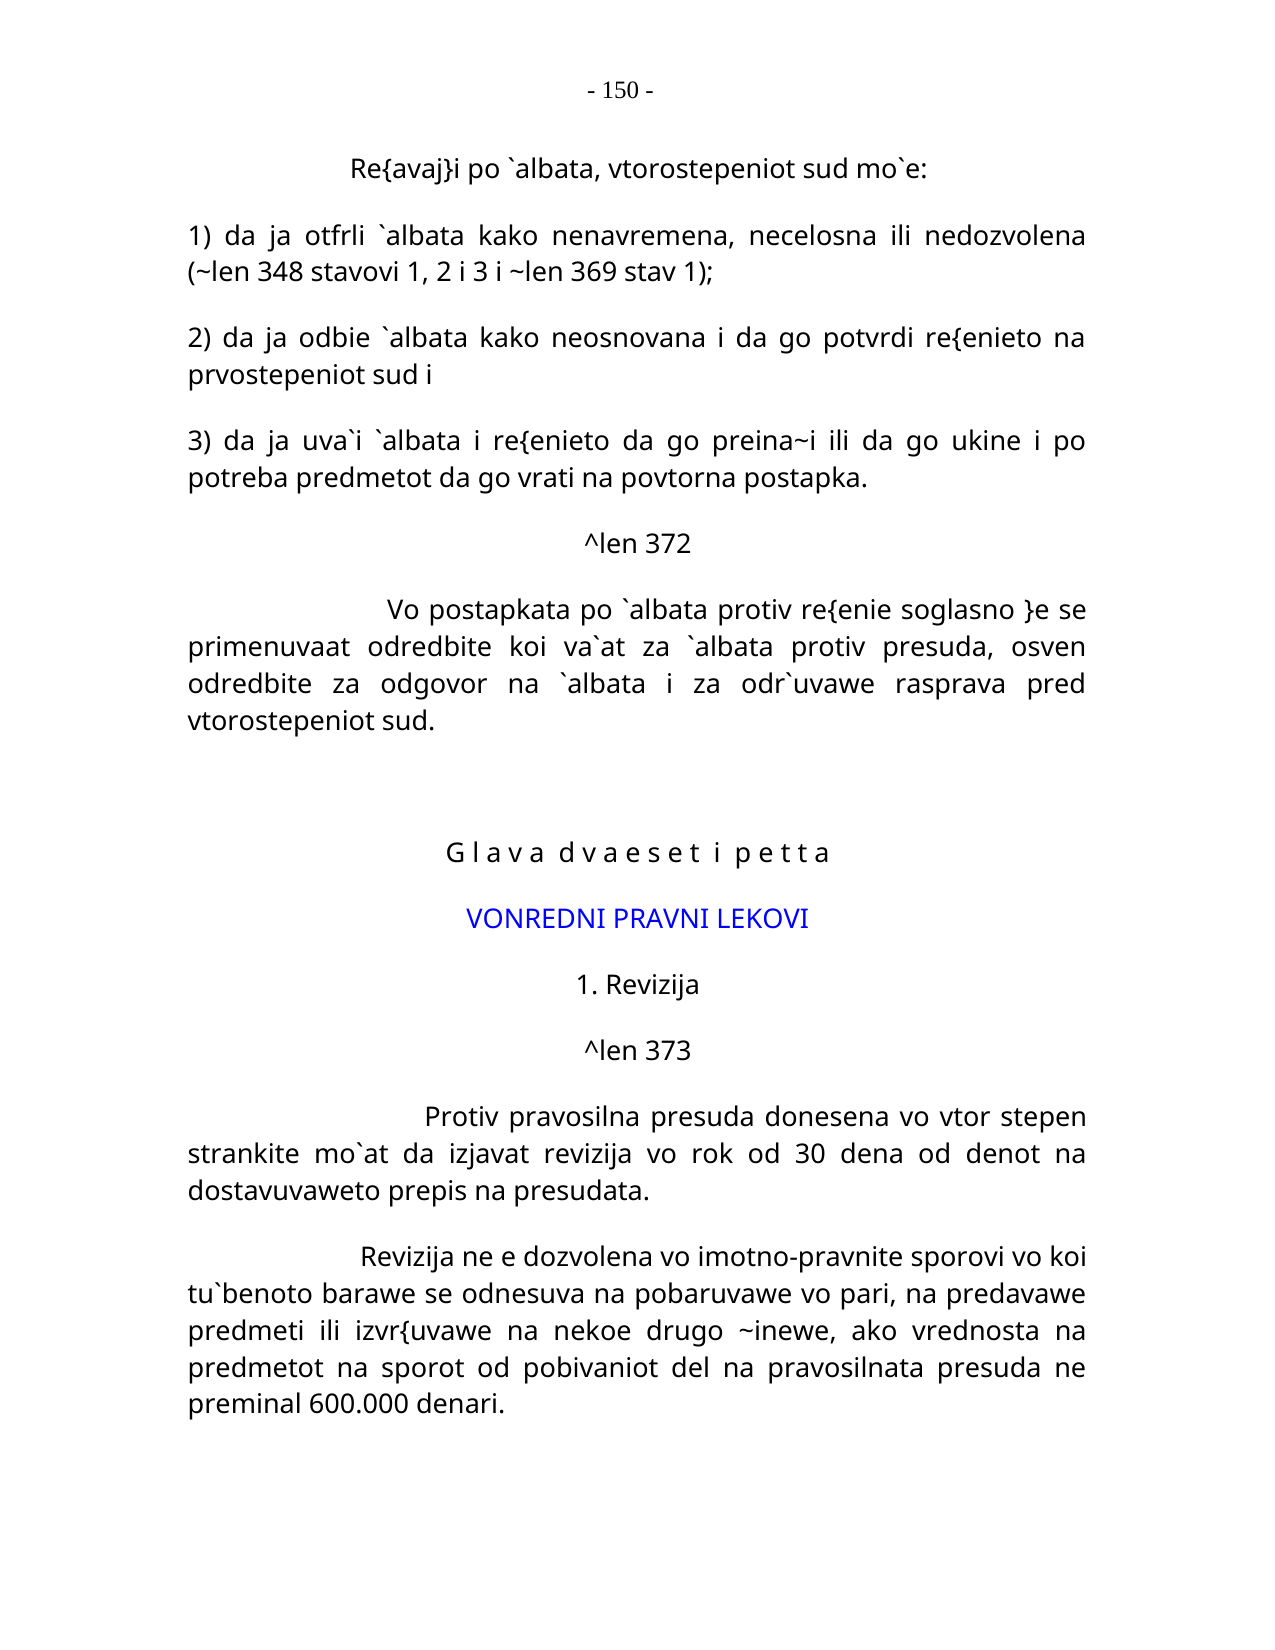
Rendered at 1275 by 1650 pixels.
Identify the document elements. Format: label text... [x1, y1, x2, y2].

text 1. Revizija [187, 966, 1087, 1002]
text Re{avaj}i po `albata, vtorostepeniot sud mo`e: [187, 150, 1087, 187]
text 2) da ja odbie `albata kako neosnovana i da go potvrdi re{enieto na prvostepeniot sud i [187, 319, 1087, 393]
text G l a v a d v a e s e t i p e t t a [187, 833, 1087, 870]
text ^len 372 [187, 525, 1087, 562]
text VONREDNI PRAVNI LEKOVI [187, 899, 1087, 936]
text 1) da ja otfrli `albata kako nenavremena, necelosna ili nedozvolena (~len 348 stavovi 1, 2 i 3 i ~len 369 stav 1); [187, 216, 1087, 290]
text Protiv pravosilna presuda donesena vo vtor stepen strankite mo`at da izjavat revizija vo rok od 30 dena od denot na dostavuvaweto prepis na presudata. [187, 1098, 1087, 1208]
text Revizija ne e dozvolena vo imotno-pravnite sporovi vo koi tu`benoto barawe se odnesuva na pobaruvawe vo pari, na predavawe predmeti ili izvr{uvawe na nekoe drugo ~inewe, ako vrednosta na predmetot na sporot od pobivaniot del na pravosilnata presuda ne preminal 600.000 denari. [187, 1237, 1087, 1422]
text Vo postapkata po `albata protiv re{enie soglasno }e se primenuvaat odredbite koi va`at za `albata protiv presuda, osven odredbite za odgovor na `albata i za odr`uvawe rasprava pred vtorostepeniot sud. [187, 591, 1087, 738]
text 3) da ja uva`i `albata i re{enieto da go preina~i ili da go ukine i po potreba predmetot da go vrati na povtorna postapka. [187, 422, 1087, 496]
text ^len 373 [187, 1032, 1087, 1068]
